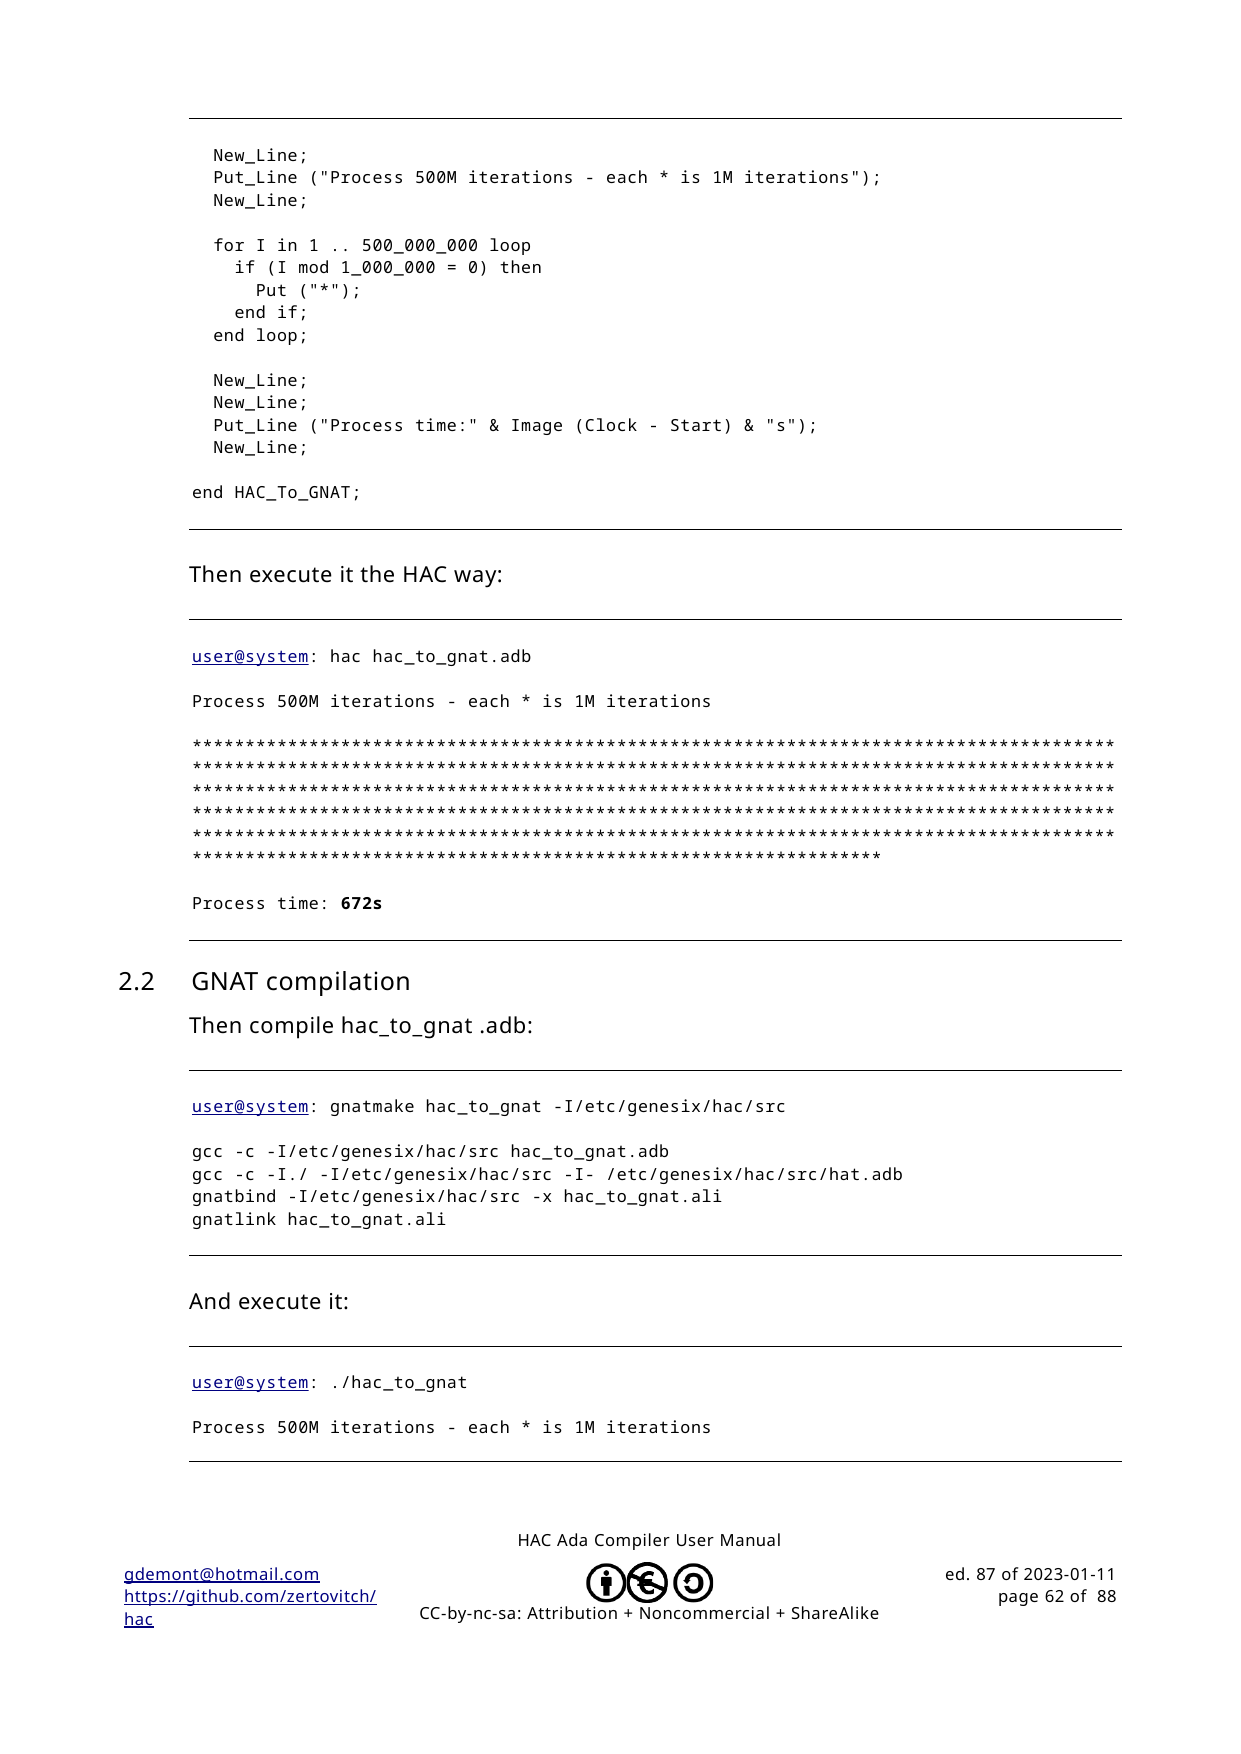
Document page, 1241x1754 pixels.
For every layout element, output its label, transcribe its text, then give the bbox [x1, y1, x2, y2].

picture [585, 1562, 668, 1603]
list for I in 1 .. 500_000_000 loop [189, 231, 1122, 253]
list gnatbind -I/etc/genesix/hac/src -x hac_to_gnat.ali [189, 1182, 1122, 1204]
list Put_Line ("Process 500M iterations - each * is 1M iterations"); [189, 163, 1122, 186]
text Then execute it the HAC way: [189, 559, 1122, 589]
list end if; [189, 298, 1122, 321]
text Then compile hac_to_gnat .adb: [189, 1009, 1122, 1039]
list if (I mod 1_000_000 = 0) then [189, 253, 1122, 276]
picture [672, 1562, 714, 1603]
list New_Line; [189, 366, 1122, 388]
list user@system: hac hac_to_gnat.adb Process 500M iterations - each * is 1M iterations [189, 620, 1122, 712]
list gcc -c -I/etc/genesix/hac/src hac_to_gnat.adb [189, 1137, 1122, 1159]
list New_Line; [189, 141, 1122, 163]
list gnatlink hac_to_gnat.ali [189, 1204, 1122, 1255]
list gcc -c -I./ -I/etc/genesix/hac/src -I- /etc/genesix/hac/src/hat.adb [189, 1159, 1122, 1182]
list Put_Line ("Process time:" & Image (Clock - Start) & "s"); [189, 411, 1122, 433]
list Put ("*"); [189, 276, 1122, 298]
text And execute it: [189, 1286, 1122, 1316]
list Process time: 672s [189, 889, 1122, 940]
list user@system: ./hac_to_gnat Process 500M iterations - each * is 1M iterations [189, 1347, 1122, 1439]
list user@system: gnatmake hac_to_gnat -I/etc/genesix/hac/src [189, 1071, 1122, 1137]
list end HAC_To_GNAT; [189, 478, 1122, 529]
list New_Line; [189, 388, 1122, 411]
list ******************************************************************************************************************************************************************************************************************************************************************************************************************************************************************************************************************************************************************************************************************** [189, 732, 1122, 870]
list end loop; [189, 321, 1122, 346]
subtitle GNAT compilation [118, 964, 1122, 998]
list New_Line; [189, 186, 1122, 211]
list New_Line; [189, 433, 1122, 459]
